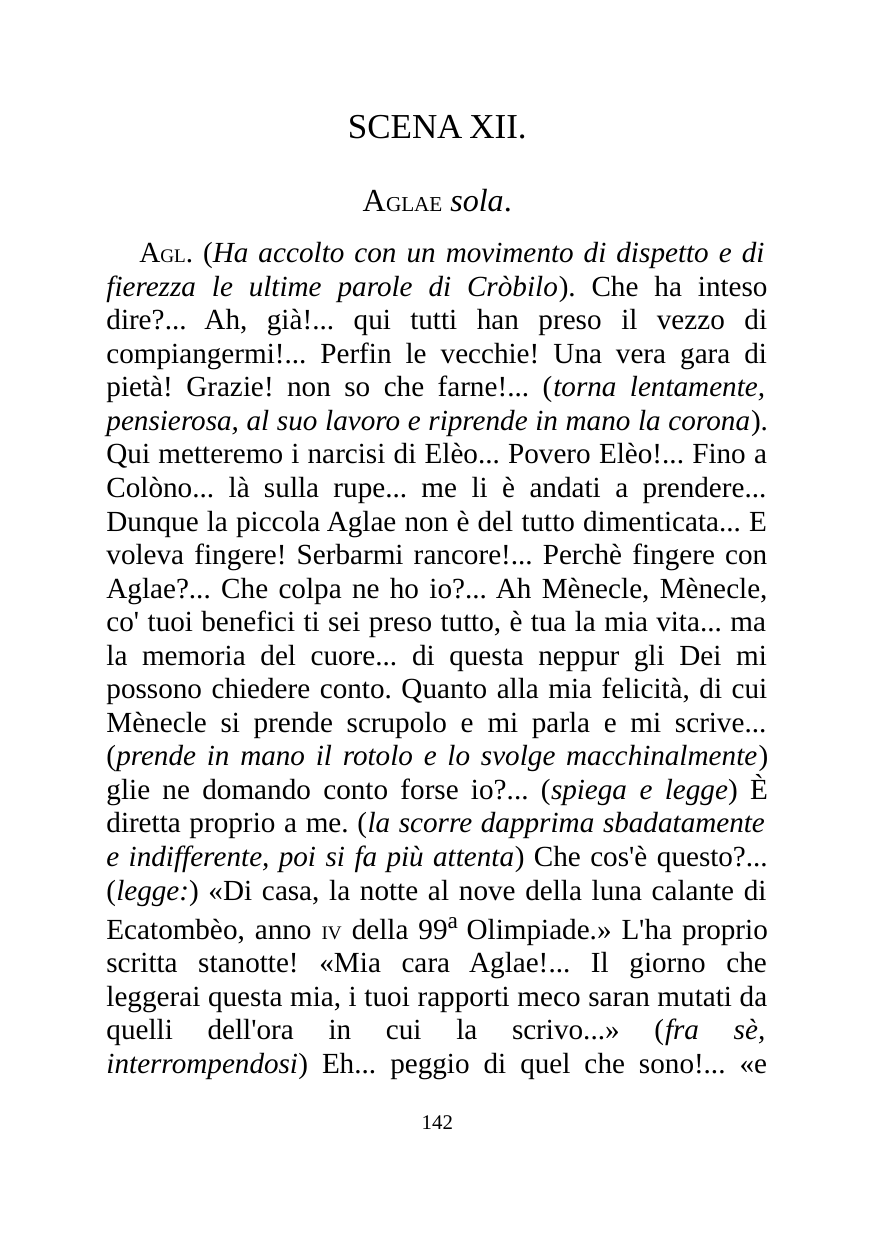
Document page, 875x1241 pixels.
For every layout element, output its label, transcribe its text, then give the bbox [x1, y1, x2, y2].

subtitle Aglae sola. [106, 182, 768, 219]
text Agl. (Ha accolto con un movimento di dispetto e di fierezza le ultime parole di Cròbilo). Che ha inteso dire?... Ah, già!... qui tutti han preso il vezzo di compiangermi!... Perfin le vecchie! Una vera gara di pietà! Grazie! non so che farne!... (torna lentamente, pensierosa, al suo lavoro e riprende in mano la corona). Qui metteremo i narcisi di Elèo... Povero Elèo!... Fino a Colòno... là sulla rupe... me li è andati a prendere... Dunque la piccola Aglae non è del tutto dimenticata... E voleva fingere! Serbarmi rancore!... Perchè fingere con Aglae?... Che colpa ne ho io?... Ah Mènecle, Mènecle, co' tuoi benefici ti sei preso tutto, è tua la mia vita... ma la memoria del cuore... di questa neppur gli Dei mi possono chiedere conto. Quanto alla mia felicità, di cui Mènecle si prende scrupolo e mi parla e mi scrive... (prende in mano il rotolo e lo svolge macchinalmente) glie ne domando conto forse io?... (spiega e legge) È diretta proprio a me. (la scorre dapprima sbadatamente e indifferente, poi si fa più attenta) Che cos'è questo?... (legge:) «Di casa, la notte al nove della luna calante di Ecatombèo, anno iv della 99a Olimpiade.» L'ha proprio scritta stanotte! «Mia cara Aglae!... Il giorno che leggerai questa mia, i tuoi rapporti meco saran mutati da quelli dell'ora in cui la scrivo...» (fra sè, interrompendosi) Eh... peggio di quel che sono!... «e [106, 235, 768, 1079]
subtitle SCENA XII. [106, 106, 768, 146]
